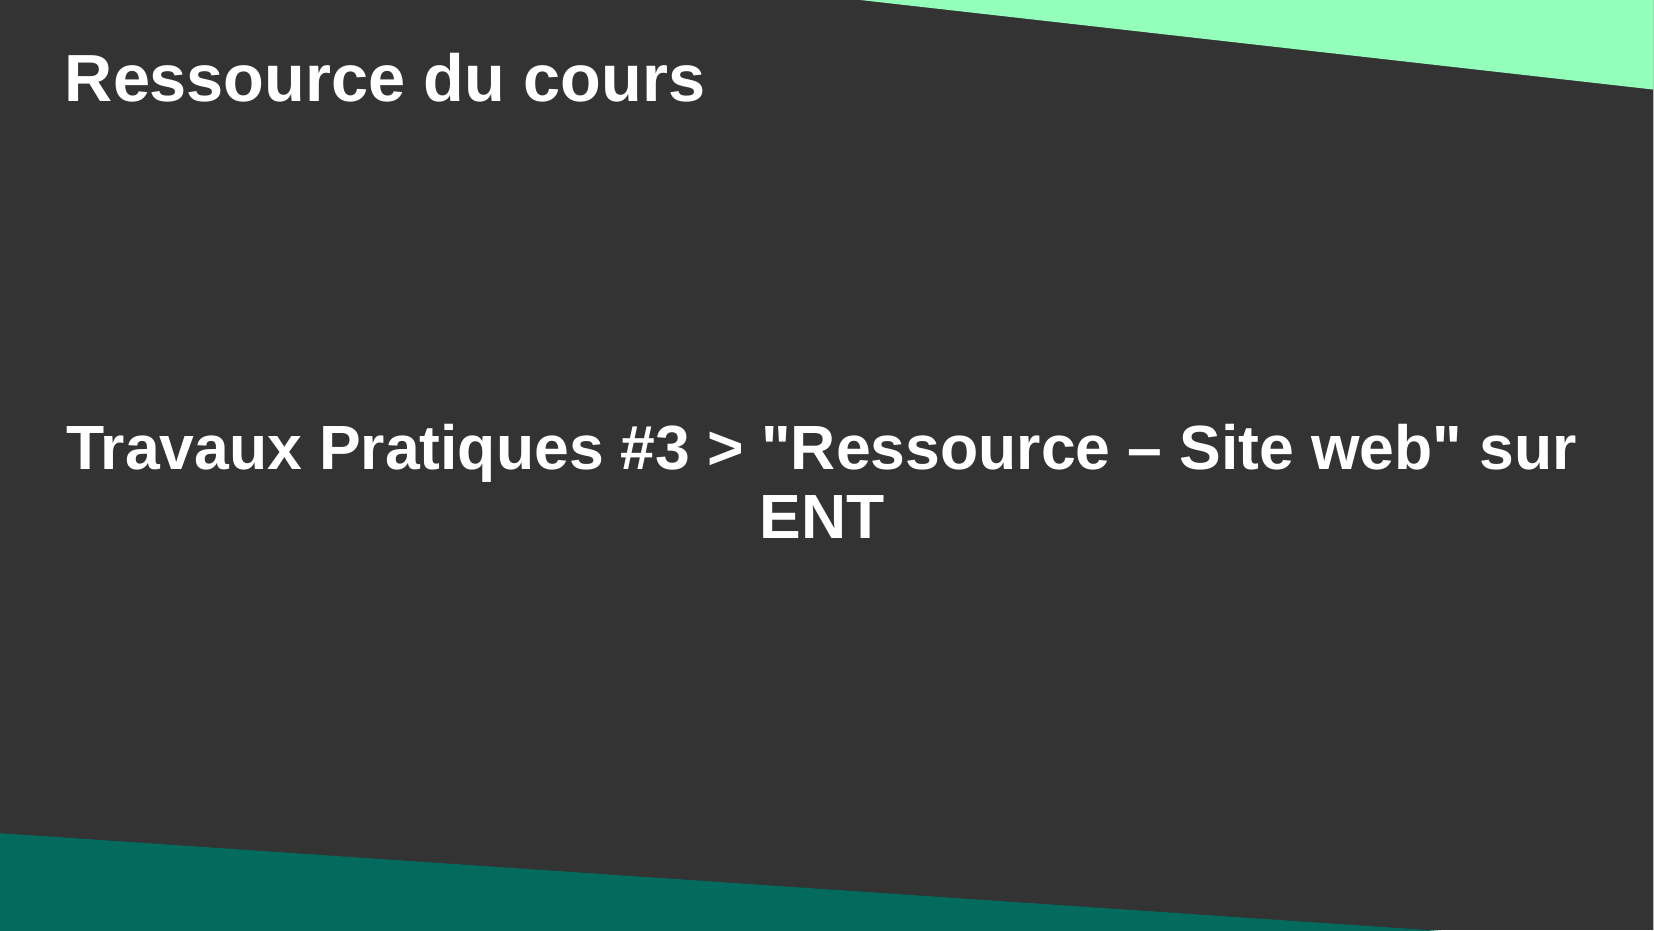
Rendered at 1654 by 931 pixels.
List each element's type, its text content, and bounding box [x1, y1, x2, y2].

title Ressource du cours [64, 40, 1553, 118]
text_box [860, 0, 1654, 90]
title Travaux Pratiques #3 > "Ressource – Site web" sur ENT [22, 412, 1622, 553]
